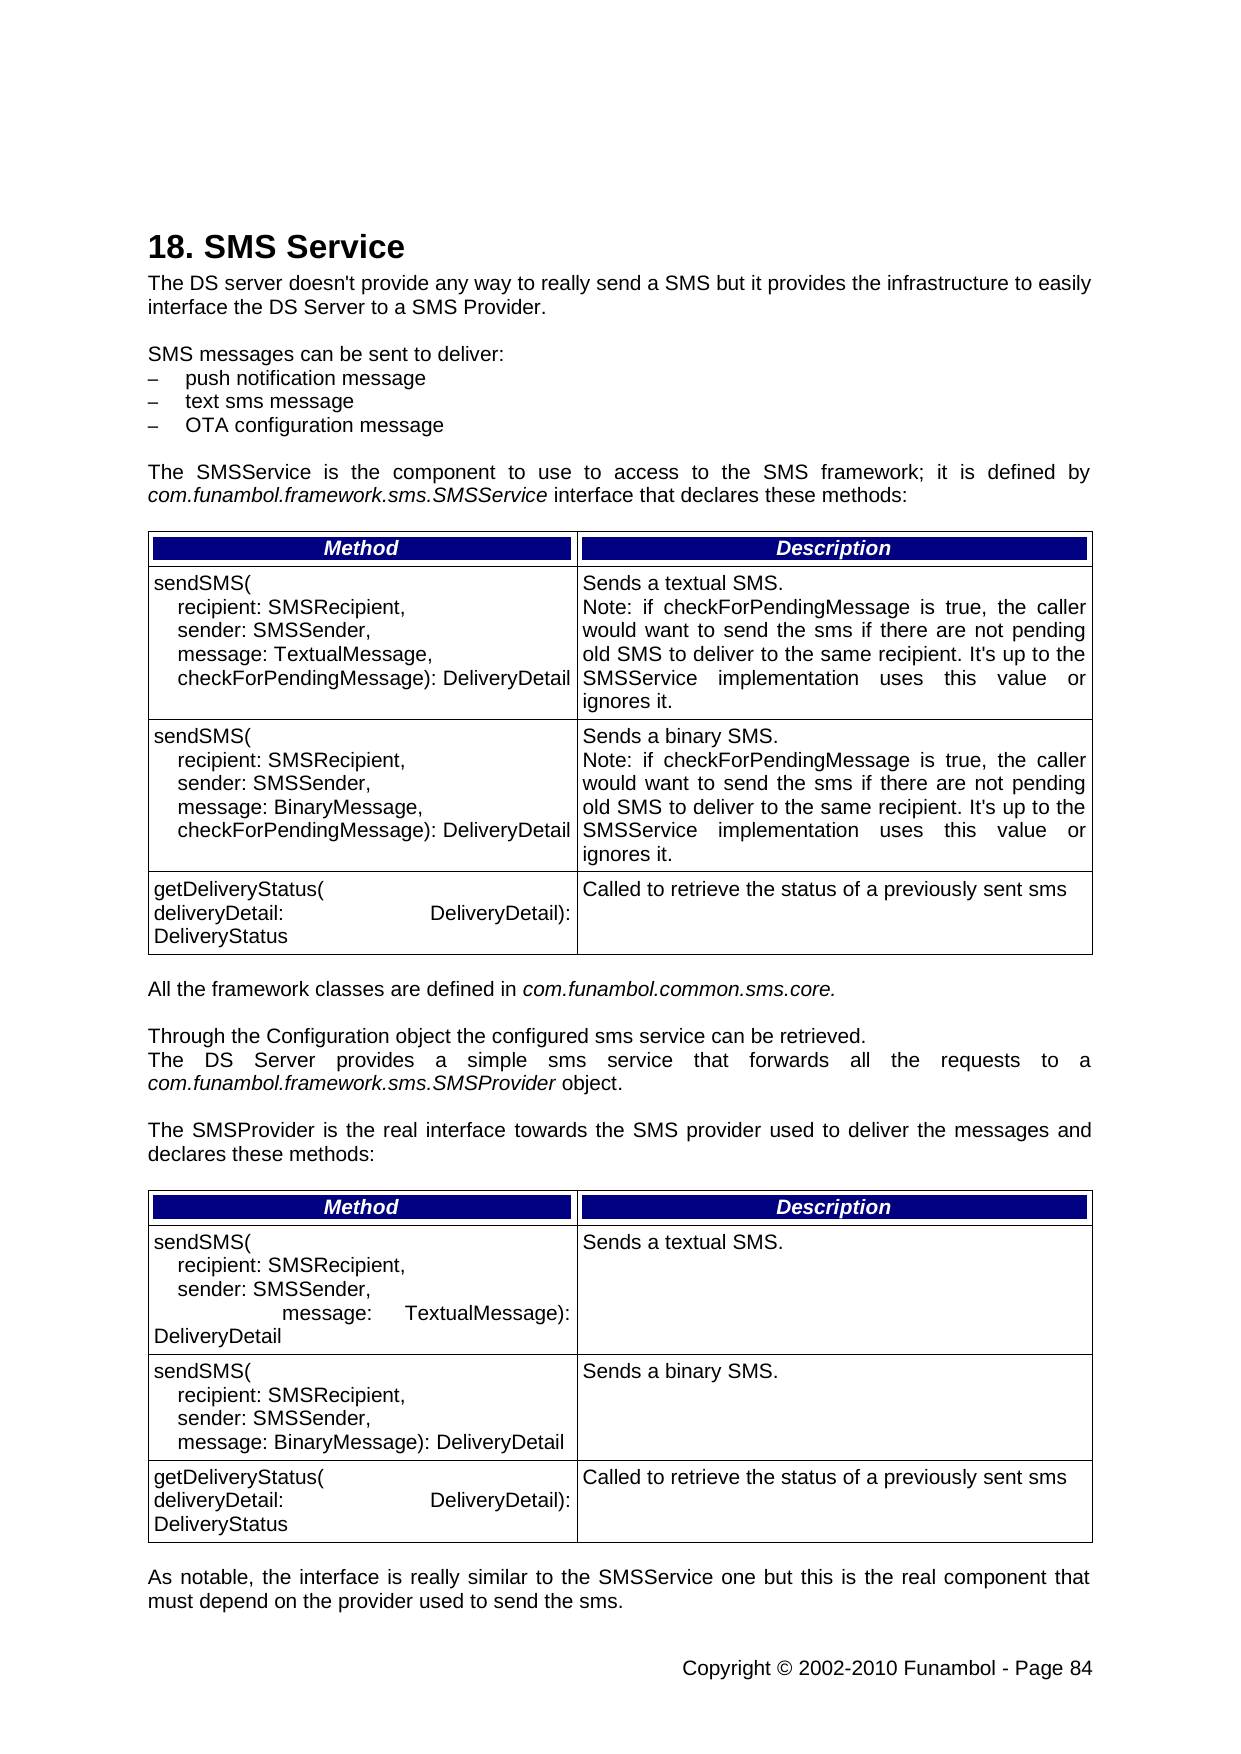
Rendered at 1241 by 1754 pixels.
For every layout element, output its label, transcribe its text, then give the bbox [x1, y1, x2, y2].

text SMS messages can be sent to deliver: [148, 342, 1092, 366]
list OTA configuration message [148, 413, 1092, 437]
text The SMSProvider is the real interface towards the SMS provider used to deliver the messages and declares these methods: [148, 1119, 1092, 1166]
table_cell getDeliveryStatus( deliveryDetail: DeliveryDetail): DeliveryStatus [149, 1461, 577, 1542]
table_cell Called to retrieve the status of a previously sent sms [578, 872, 1092, 954]
table_cell sendSMS( recipient: SMSRecipient, sender: SMSSender, message: TextualMessage): DeliveryDetail [149, 1226, 577, 1354]
table_header Description [578, 532, 1092, 566]
table_header Description [578, 1191, 1092, 1225]
table_header Method [149, 1191, 577, 1225]
table_cell sendSMS( recipient: SMSRecipient, sender: SMSSender, message: BinaryMessage, checkForPendingMessage): DeliveryDetail [149, 720, 577, 871]
table_header Method [149, 532, 577, 566]
table_cell Called to retrieve the status of a previously sent sms [578, 1461, 1092, 1542]
text The SMSService is the component to use to access to the SMS framework; it is defined by com.funambol.framework.sms.SMSService interface that declares these methods: [148, 460, 1092, 507]
text All the framework classes are defined in com.funambol.common.sms.core. [148, 977, 1092, 1001]
text The DS Server provides a simple sms service that forwards all the requests to a com.funambol.framework.sms.SMSProvider object. [148, 1048, 1092, 1095]
table_cell sendSMS( recipient: SMSRecipient, sender: SMSSender, message: TextualMessage, checkForPendingMessage): DeliveryDetail [149, 567, 577, 719]
table_cell Sends a textual SMS. [578, 1226, 1092, 1354]
text The DS server doesn't provide any way to really send a SMS but it provides the infrastructure to easily interface the DS Server to a SMS Provider. [148, 272, 1092, 319]
table_cell getDeliveryStatus( deliveryDetail: DeliveryDetail): DeliveryStatus [149, 872, 577, 954]
subtitle SMS Service [148, 228, 1092, 266]
table_cell sendSMS( recipient: SMSRecipient, sender: SMSSender, message: BinaryMessage): DeliveryDetail [149, 1355, 577, 1460]
table_cell Sends a binary SMS. Note: if checkForPendingMessage is true, the caller would want to send the sms if there are not pending old SMS to deliver to the same recipient. It's up to the SMSService implementation uses this value or ignores it. [578, 720, 1092, 871]
list push notification message [148, 366, 1092, 389]
text Through the Configuration object the configured sms service can be retrieved. [148, 1024, 1092, 1048]
list text sms message [148, 389, 1092, 413]
text As notable, the interface is really similar to the SMSService one but this is the real component that must depend on the provider used to send the sms. [148, 1566, 1092, 1613]
table_cell Sends a binary SMS. [578, 1355, 1092, 1460]
table_cell Sends a textual SMS. Note: if checkForPendingMessage is true, the caller would want to send the sms if there are not pending old SMS to deliver to the same recipient. It's up to the SMSService implementation uses this value or ignores it. [578, 567, 1092, 719]
